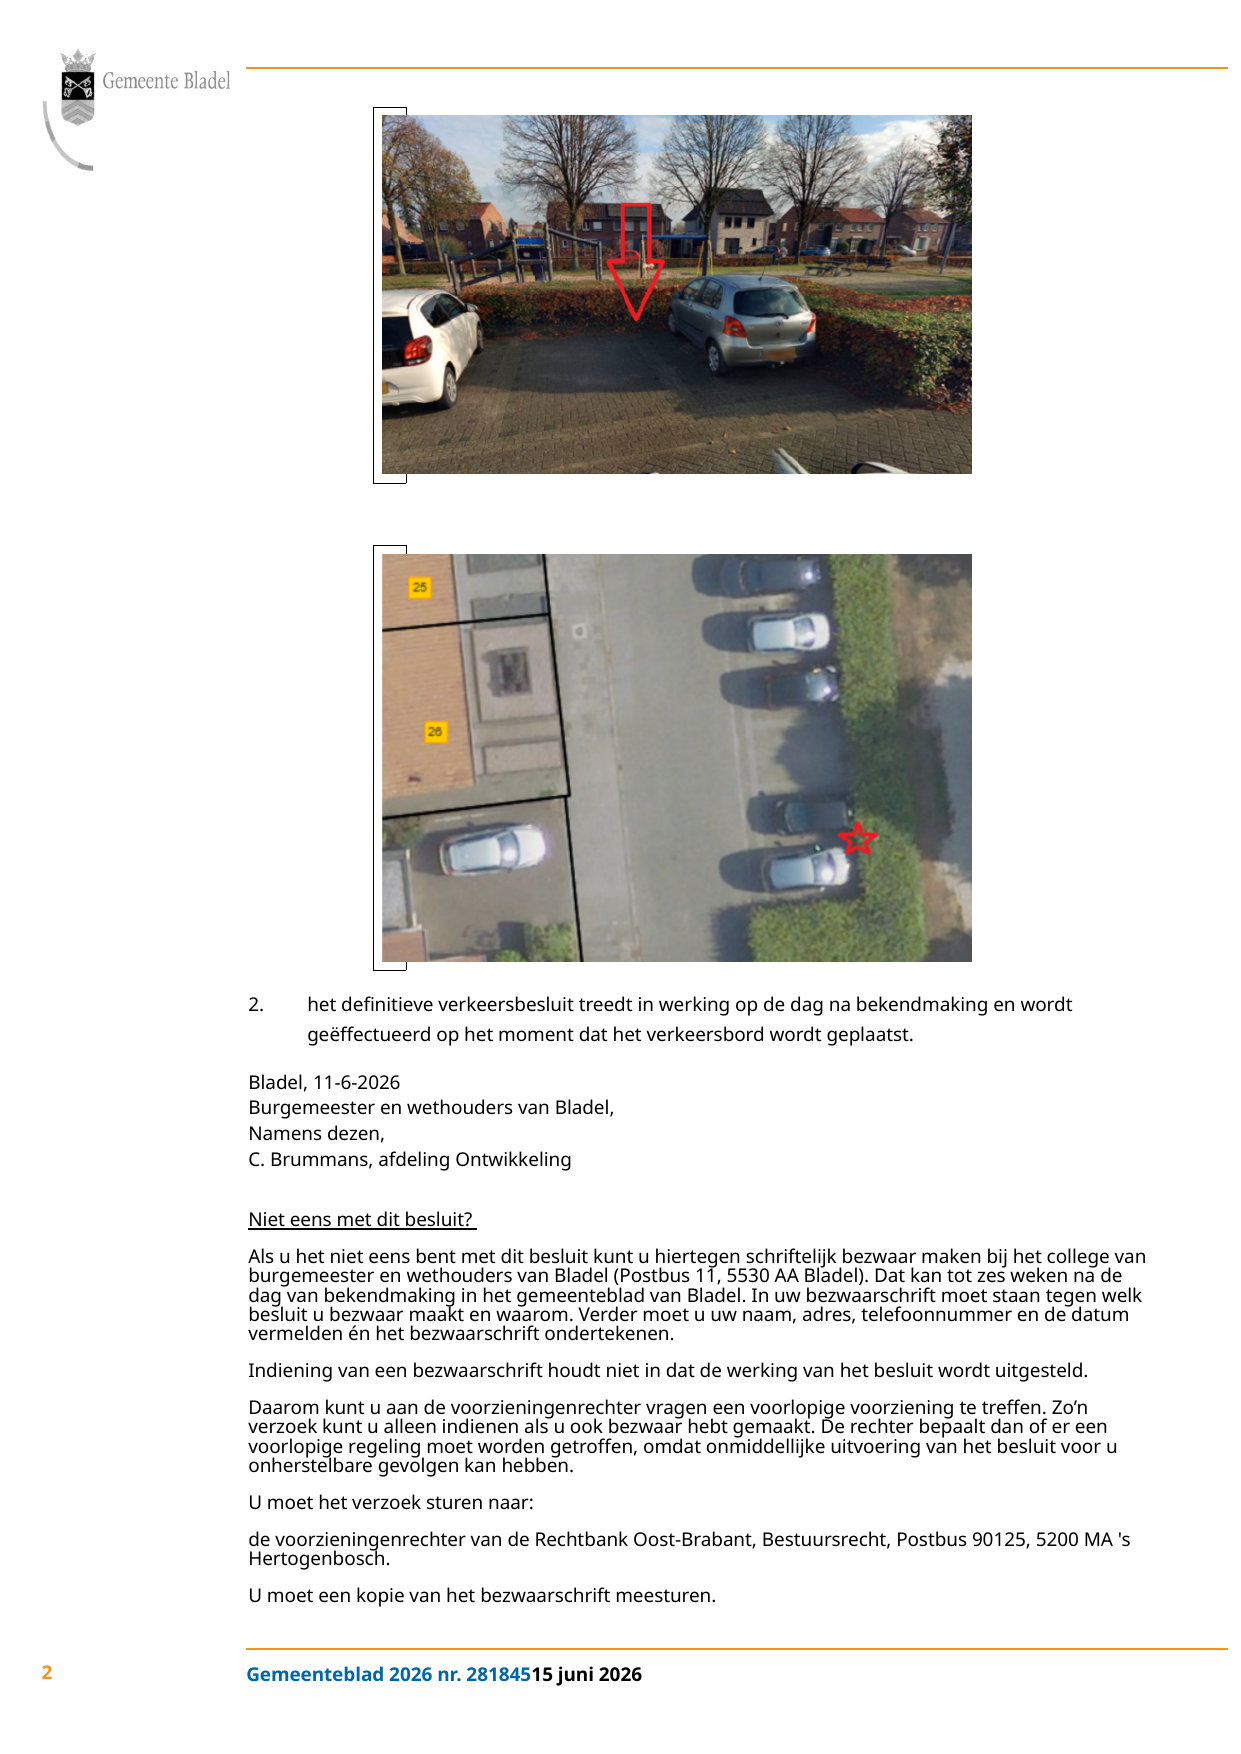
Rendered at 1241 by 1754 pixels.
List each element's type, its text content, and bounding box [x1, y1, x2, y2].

text U moet een kopie van het bezwaarschrift meesturen. [248, 1587, 1152, 1606]
list het definitieve verkeersbesluit treedt in werking op de dag na bekendmaking en wordt geëffectueerd op het moment dat het verkeersbord wordt geplaatst. [248, 991, 1152, 1047]
text Als u het niet eens bent met dit besluit kunt u hiertegen schriftelijk bezwaar maken bij het college van burgemeester en wethouders van Bladel (Postbus 11, 5530 AA Bladel). Dat kan tot zes weken na de dag van bekendmaking in het gemeenteblad van Bladel. In uw bezwaarschrift moet staan tegen welk besluit u bezwaar maakt en waarom. Verder moet u uw naam, adres, telefoonnummer en de datum vermelden én het bezwaarschrift ondertekenen. [248, 1248, 1152, 1344]
text Burgemeester en wethouders van Bladel, [248, 1094, 1152, 1120]
picture [381, 115, 972, 474]
text Bladel, 11-6-2026 [248, 1069, 1152, 1094]
text U moet het verzoek sturen naar: [248, 1494, 1152, 1513]
text C. Brummans, afdeling Ontwikkeling [248, 1146, 1152, 1172]
picture [381, 554, 972, 962]
text Niet eens met dit besluit? [248, 1211, 1152, 1230]
text Daarom kunt u aan de voorzieningenrechter vragen een voorlopige voorziening te treffen. Zo’n verzoek kunt u alleen indienen als u ook bezwaar hebt gemaakt. De rechter bepaalt dan of er een voorlopige regeling moet worden getroffen, omdat onmiddellijke uitvoering van het besluit voor u onherstelbare gevolgen kan hebben. [248, 1399, 1152, 1476]
text Indiening van een bezwaarschrift houdt niet in dat de werking van het besluit wordt uitgesteld. [248, 1362, 1152, 1381]
picture [41, 47, 231, 172]
text de voorzieningenrechter van de Rechtbank Oost-Brabant, Bestuursrecht, Postbus 90125, 5200 MA 's Hertogenbosch. [248, 1531, 1152, 1569]
text Namens dezen, [248, 1120, 1152, 1146]
